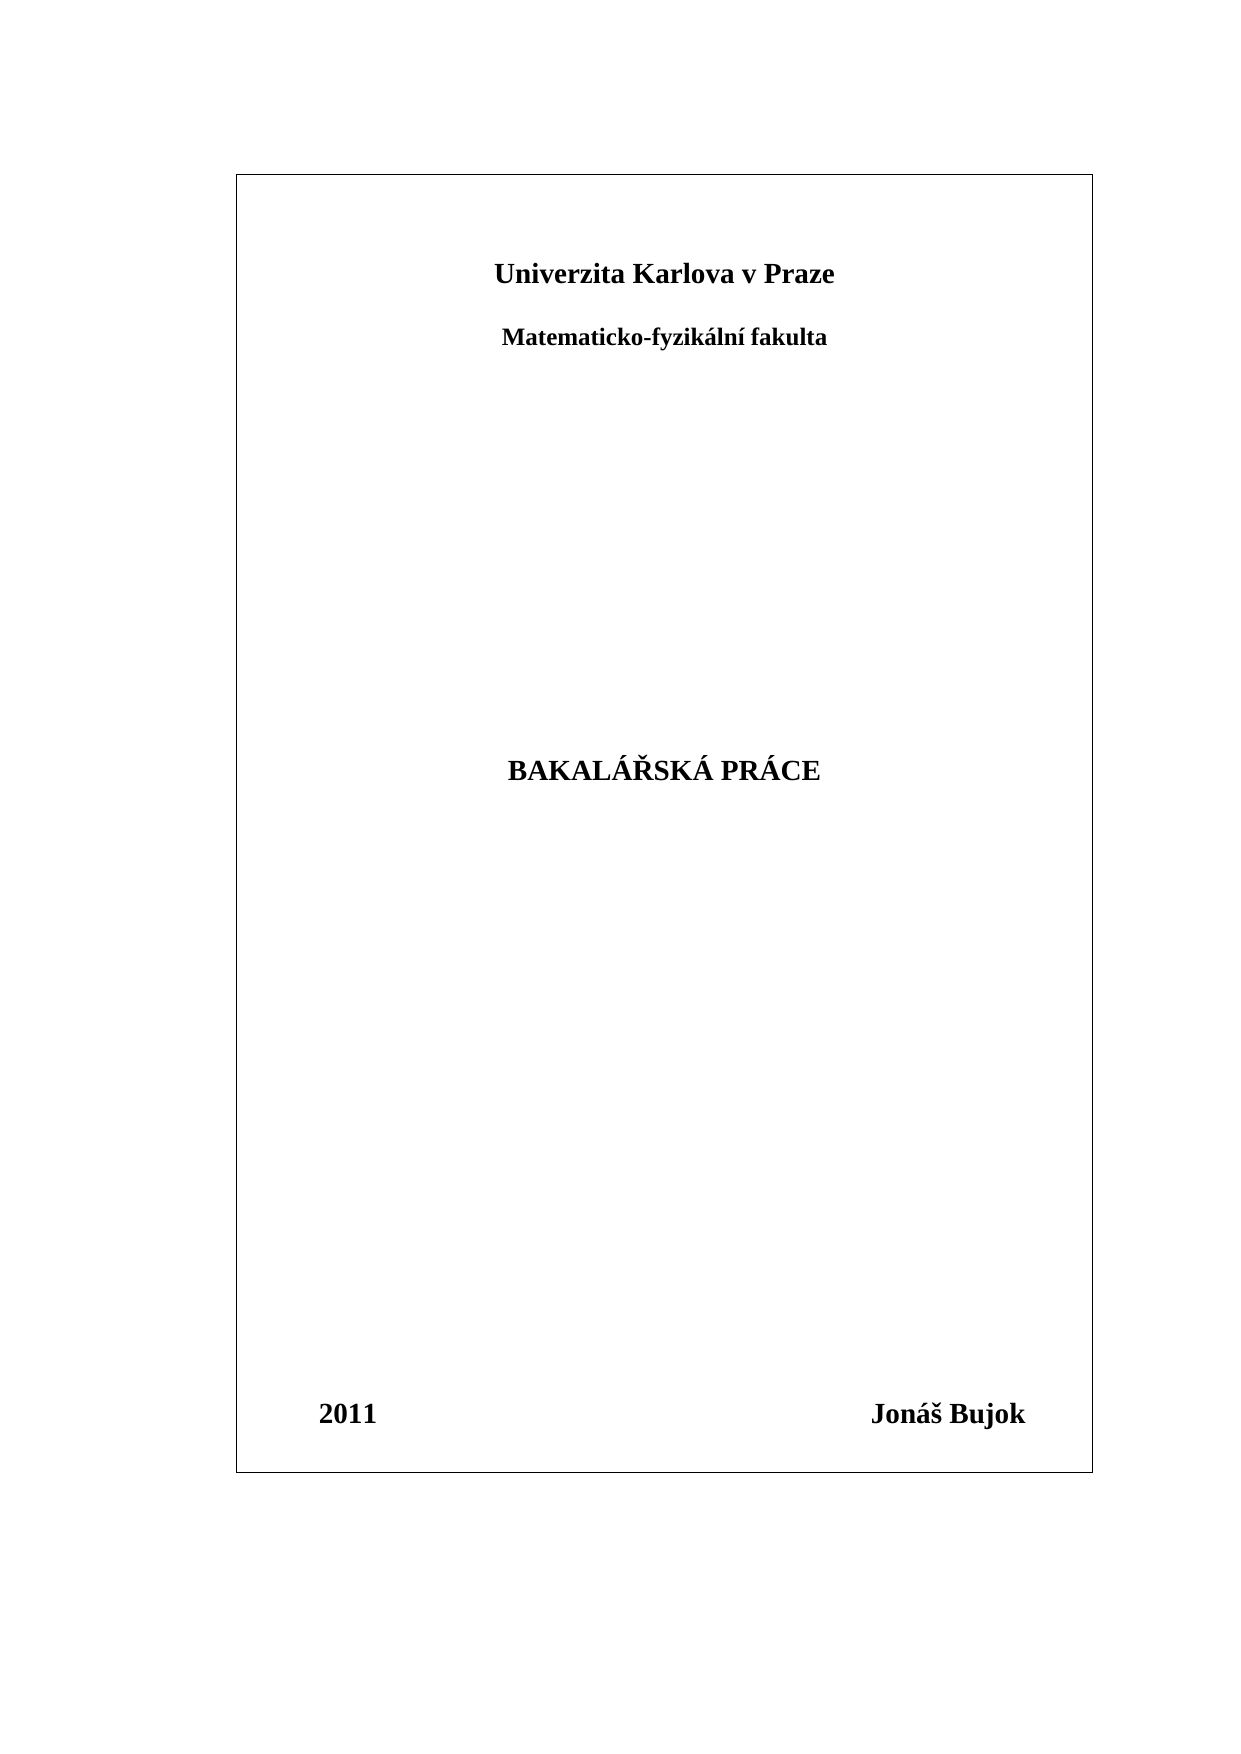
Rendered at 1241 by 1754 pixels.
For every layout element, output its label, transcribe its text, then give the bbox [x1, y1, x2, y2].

text Matematicko-fyzikální fakulta [237, 320, 1092, 351]
text BAKALÁŘSKÁ PRÁCE [237, 751, 1092, 786]
text Univerzita Karlova v Praze [237, 254, 1092, 290]
text 2011 Jonáš Bujok [237, 1394, 1092, 1429]
